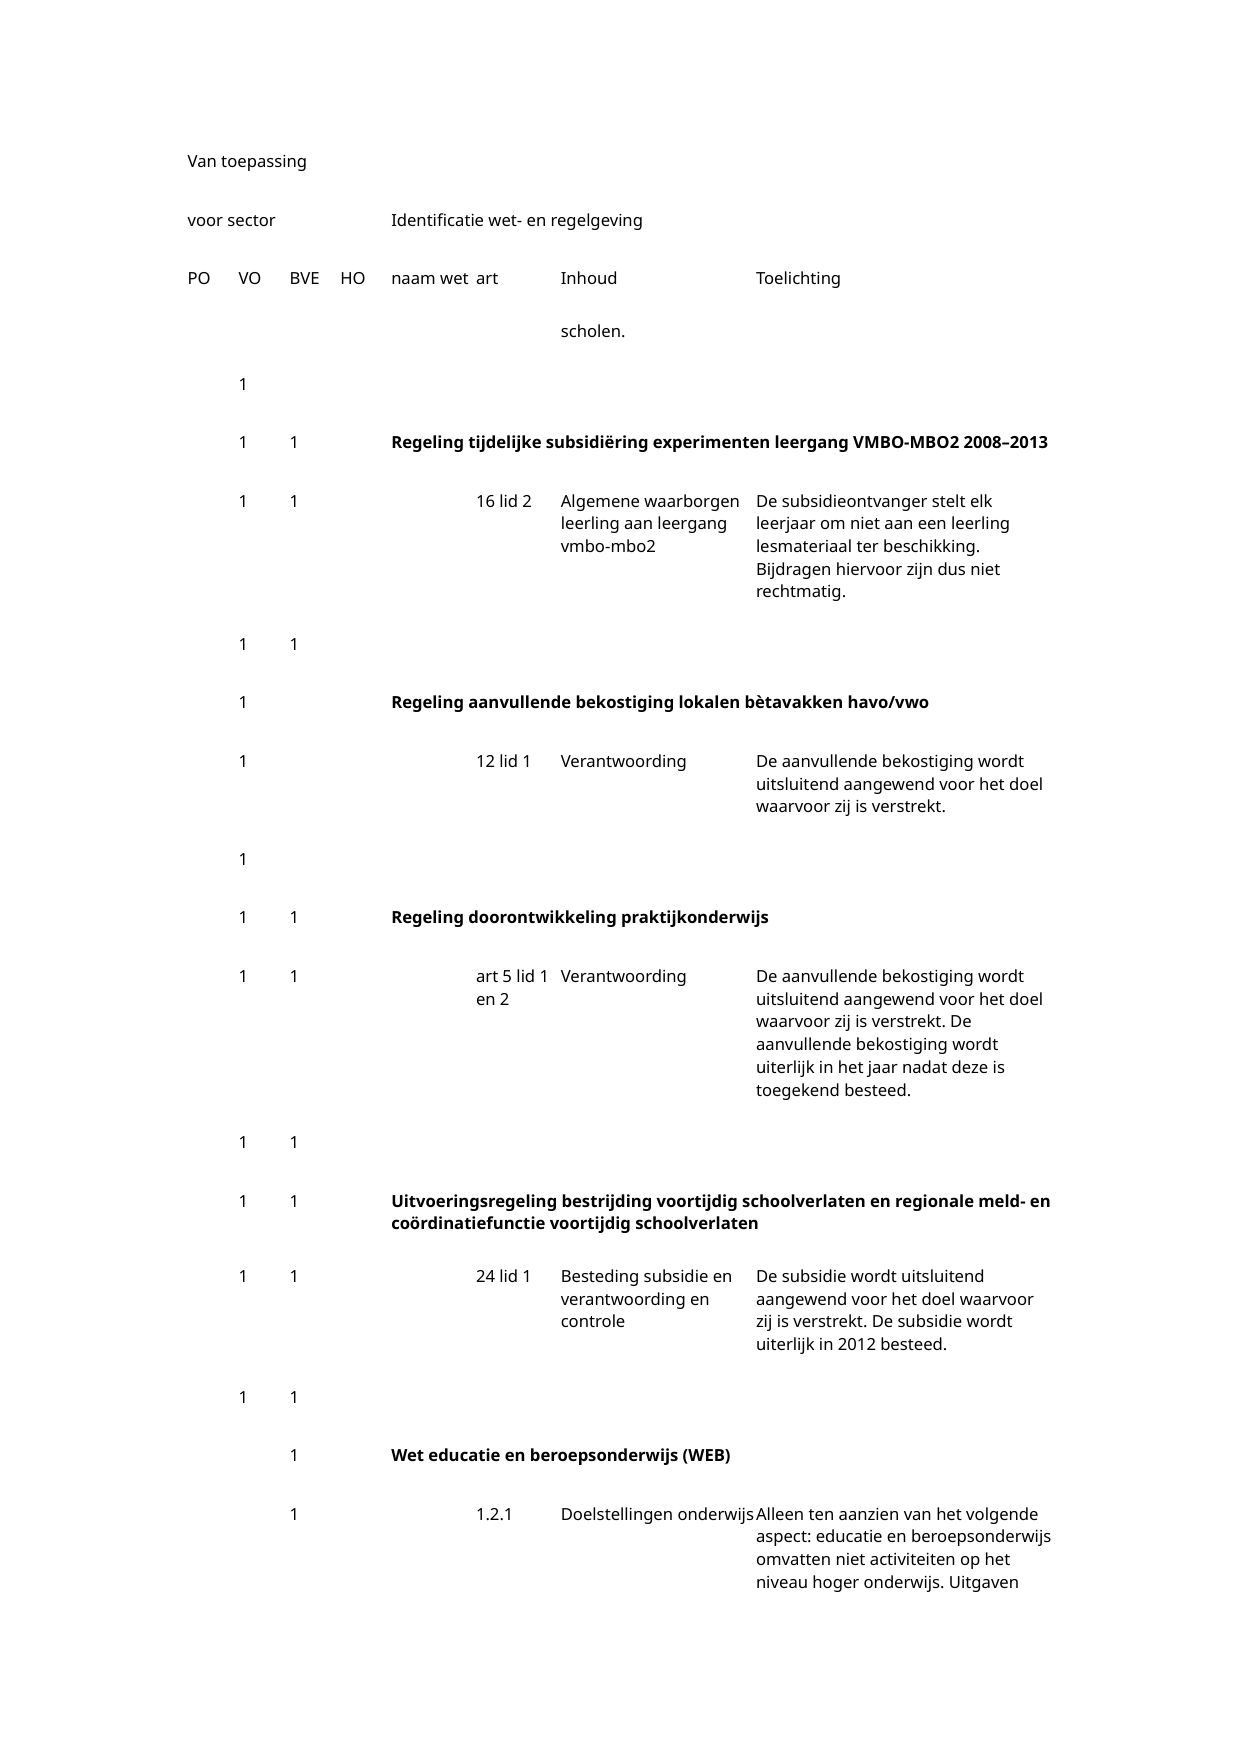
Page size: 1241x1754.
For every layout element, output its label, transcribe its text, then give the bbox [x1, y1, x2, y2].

table_cell 1 [289, 965, 340, 1131]
table_cell 1 [238, 848, 289, 906]
table_cell [340, 489, 391, 633]
table_cell [289, 372, 340, 431]
table_cell 1 [238, 1189, 289, 1265]
table_cell [476, 1131, 561, 1189]
table_cell [391, 489, 476, 633]
table_cell [340, 1189, 391, 1265]
table_cell 16 lid 2 [476, 489, 561, 633]
table_cell 24 lid 1 [476, 1265, 561, 1386]
table_cell Besteding subsidie en verantwoording en controle [561, 1265, 756, 1386]
table_cell De aanvullende bekostiging wordt uitsluitend aangewend voor het doel waarvoor zij is verstrekt. De aanvullende bekostiging wordt uiterlijk in het jaar nadat deze is toegekend besteed. [756, 965, 1053, 1131]
table_cell [340, 320, 391, 372]
table_cell 1 [289, 633, 340, 691]
table_cell [340, 1503, 391, 1593]
table_cell [289, 691, 340, 749]
table_cell [340, 965, 391, 1131]
table_cell 1 [289, 1444, 340, 1502]
table_header [476, 150, 561, 208]
table_cell [561, 1386, 756, 1444]
table_cell 1 [238, 1386, 289, 1444]
table_cell [476, 848, 561, 906]
table_cell [391, 1265, 476, 1386]
table_cell [340, 750, 391, 848]
table_cell [188, 1265, 238, 1386]
table_cell [391, 372, 476, 431]
table_cell [188, 691, 238, 749]
table_cell 1 [289, 431, 340, 489]
table_cell 1 [238, 691, 289, 749]
table_cell [756, 633, 1053, 691]
table_cell 1 [289, 1265, 340, 1386]
table_cell [391, 848, 476, 906]
table_header [391, 150, 476, 208]
table_cell [289, 320, 340, 372]
table_header [756, 150, 1053, 208]
table_cell [188, 1444, 238, 1502]
table_cell Regeling aanvullende bekostiging lokalen bètavakken havo/vwo [391, 691, 1053, 749]
table_cell [289, 848, 340, 906]
table_cell [391, 320, 476, 372]
table_cell [340, 1444, 391, 1502]
table_cell [340, 372, 391, 431]
table_cell [188, 1189, 238, 1265]
table_cell BVE [289, 267, 340, 319]
table_cell 12 lid 1 [476, 750, 561, 848]
table_cell [340, 431, 391, 489]
table_cell [756, 1386, 1053, 1444]
table_cell Doelstellingen onderwijs [561, 1503, 756, 1593]
table_cell 1 [289, 1386, 340, 1444]
table_cell [391, 1131, 476, 1189]
table_header [561, 150, 756, 208]
table_cell 1 [289, 906, 340, 964]
table_cell [756, 848, 1053, 906]
table_cell Inhoud [561, 267, 756, 319]
table_cell [340, 848, 391, 906]
table_cell [188, 372, 238, 431]
table_cell De aanvullende bekostiging wordt uitsluitend aangewend voor het doel waarvoor zij is verstrekt. [756, 750, 1053, 848]
table_header Van toepassing [188, 150, 391, 208]
table_cell [340, 1265, 391, 1386]
table_cell 1 [289, 1503, 340, 1593]
table_cell [188, 431, 238, 489]
table_cell [340, 209, 391, 267]
table_cell Verantwoording [561, 750, 756, 848]
table_cell PO [188, 267, 238, 319]
table_cell [238, 320, 289, 372]
table_cell [289, 750, 340, 848]
table_cell [340, 691, 391, 749]
table_cell [476, 320, 561, 372]
table_cell [188, 906, 238, 964]
table_cell [391, 750, 476, 848]
table_cell 1 [238, 906, 289, 964]
table_cell [238, 1444, 289, 1502]
table_cell 1 [238, 431, 289, 489]
table_cell Uitvoeringsregeling bestrijding voortijdig schoolverlaten en regionale meld- en coördinatiefunctie voortijdig schoolverlaten [391, 1189, 1053, 1265]
table_cell [391, 1386, 476, 1444]
table_cell Wet educatie en beroepsonderwijs (WEB) [391, 1444, 756, 1502]
table_cell [476, 1386, 561, 1444]
table_cell 1.2.1 [476, 1503, 561, 1593]
table_cell [756, 372, 1053, 431]
table_cell 1 [289, 1189, 340, 1265]
table_cell [188, 848, 238, 906]
table_cell [340, 1131, 391, 1189]
table_cell Toelichting [756, 267, 1053, 319]
table_cell De subsidie wordt uitsluitend aangewend voor het doel waarvoor zij is verstrekt. De subsidie wordt uiterlijk in 2012 besteed. [756, 1265, 1053, 1386]
table_cell [756, 1131, 1053, 1189]
table_cell [340, 633, 391, 691]
table_cell [756, 320, 1053, 372]
table_cell [756, 209, 1053, 267]
table_cell [561, 633, 756, 691]
table_cell De subsidieontvanger stelt elk leerjaar om niet aan een leerling lesmateriaal ter beschikking. Bijdragen hiervoor zijn dus niet rechtmatig. [756, 489, 1053, 633]
table_cell [188, 750, 238, 848]
table_cell [188, 965, 238, 1131]
table_cell 1 [289, 1131, 340, 1189]
table_cell [188, 633, 238, 691]
table_cell HO [340, 267, 391, 319]
table_cell [188, 1503, 238, 1593]
table_cell 1 [238, 489, 289, 633]
table_cell 1 [289, 489, 340, 633]
table_cell VO [238, 267, 289, 319]
table_cell Algemene waarborgen leerling aan leergang vmbo-mbo2 [561, 489, 756, 633]
table_cell art [476, 267, 561, 319]
table_cell [238, 1503, 289, 1593]
table_cell 1 [238, 633, 289, 691]
table_cell voor sector [188, 209, 340, 267]
table_cell [391, 965, 476, 1131]
table_cell [561, 848, 756, 906]
table_cell [476, 633, 561, 691]
table_cell 1 [238, 750, 289, 848]
table_cell [188, 320, 238, 372]
table_cell Identificatie wet- en regelgeving [391, 209, 756, 267]
table_cell 1 [238, 1265, 289, 1386]
table_cell Regeling doorontwikkeling praktijkonderwijs [391, 906, 1053, 964]
table_cell [561, 372, 756, 431]
table_cell [476, 372, 561, 431]
table_cell art 5 lid 1 en 2 [476, 965, 561, 1131]
table_cell 1 [238, 965, 289, 1131]
table_cell [756, 1444, 1053, 1502]
table_cell [188, 1131, 238, 1189]
table_cell [188, 489, 238, 633]
table_cell Alleen ten aanzien van het volgende aspect: educatie en beroepsonderwijs omvatten niet activiteiten op het niveau hoger onderwijs. Uitgaven [756, 1503, 1053, 1593]
table_cell naam wet [391, 267, 476, 319]
table_cell 1 [238, 372, 289, 431]
table_cell [340, 1386, 391, 1444]
table_cell [188, 1386, 238, 1444]
table_cell scholen. [561, 320, 756, 372]
table_cell [391, 633, 476, 691]
table_cell [340, 906, 391, 964]
table_cell 1 [238, 1131, 289, 1189]
table_cell Regeling tijdelijke subsidiëring experimenten leergang VMBO-MBO2 2008–2013 [391, 431, 1053, 489]
table_cell [391, 1503, 476, 1593]
table_cell Verantwoording [561, 965, 756, 1131]
table_cell [561, 1131, 756, 1189]
